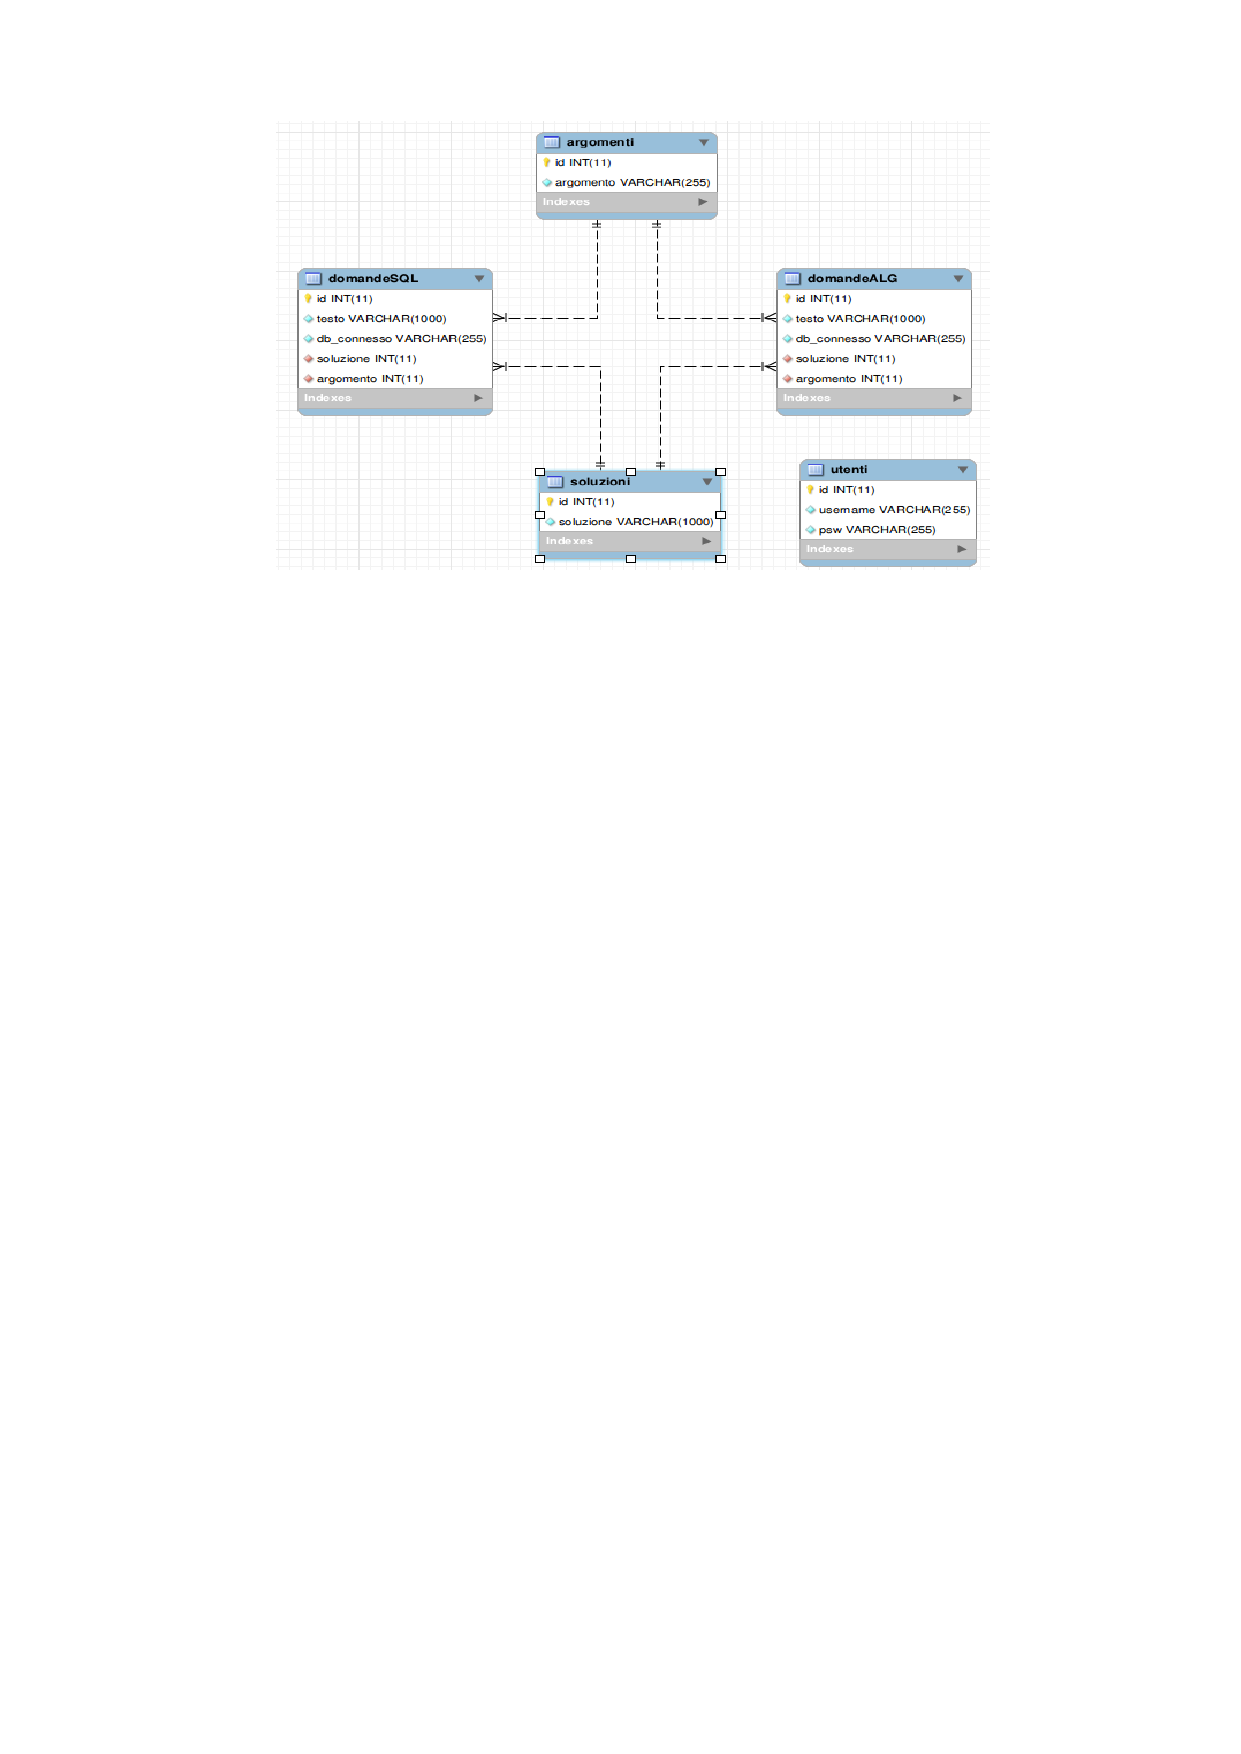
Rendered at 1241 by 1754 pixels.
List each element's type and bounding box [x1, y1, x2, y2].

picture [276, 121, 990, 570]
